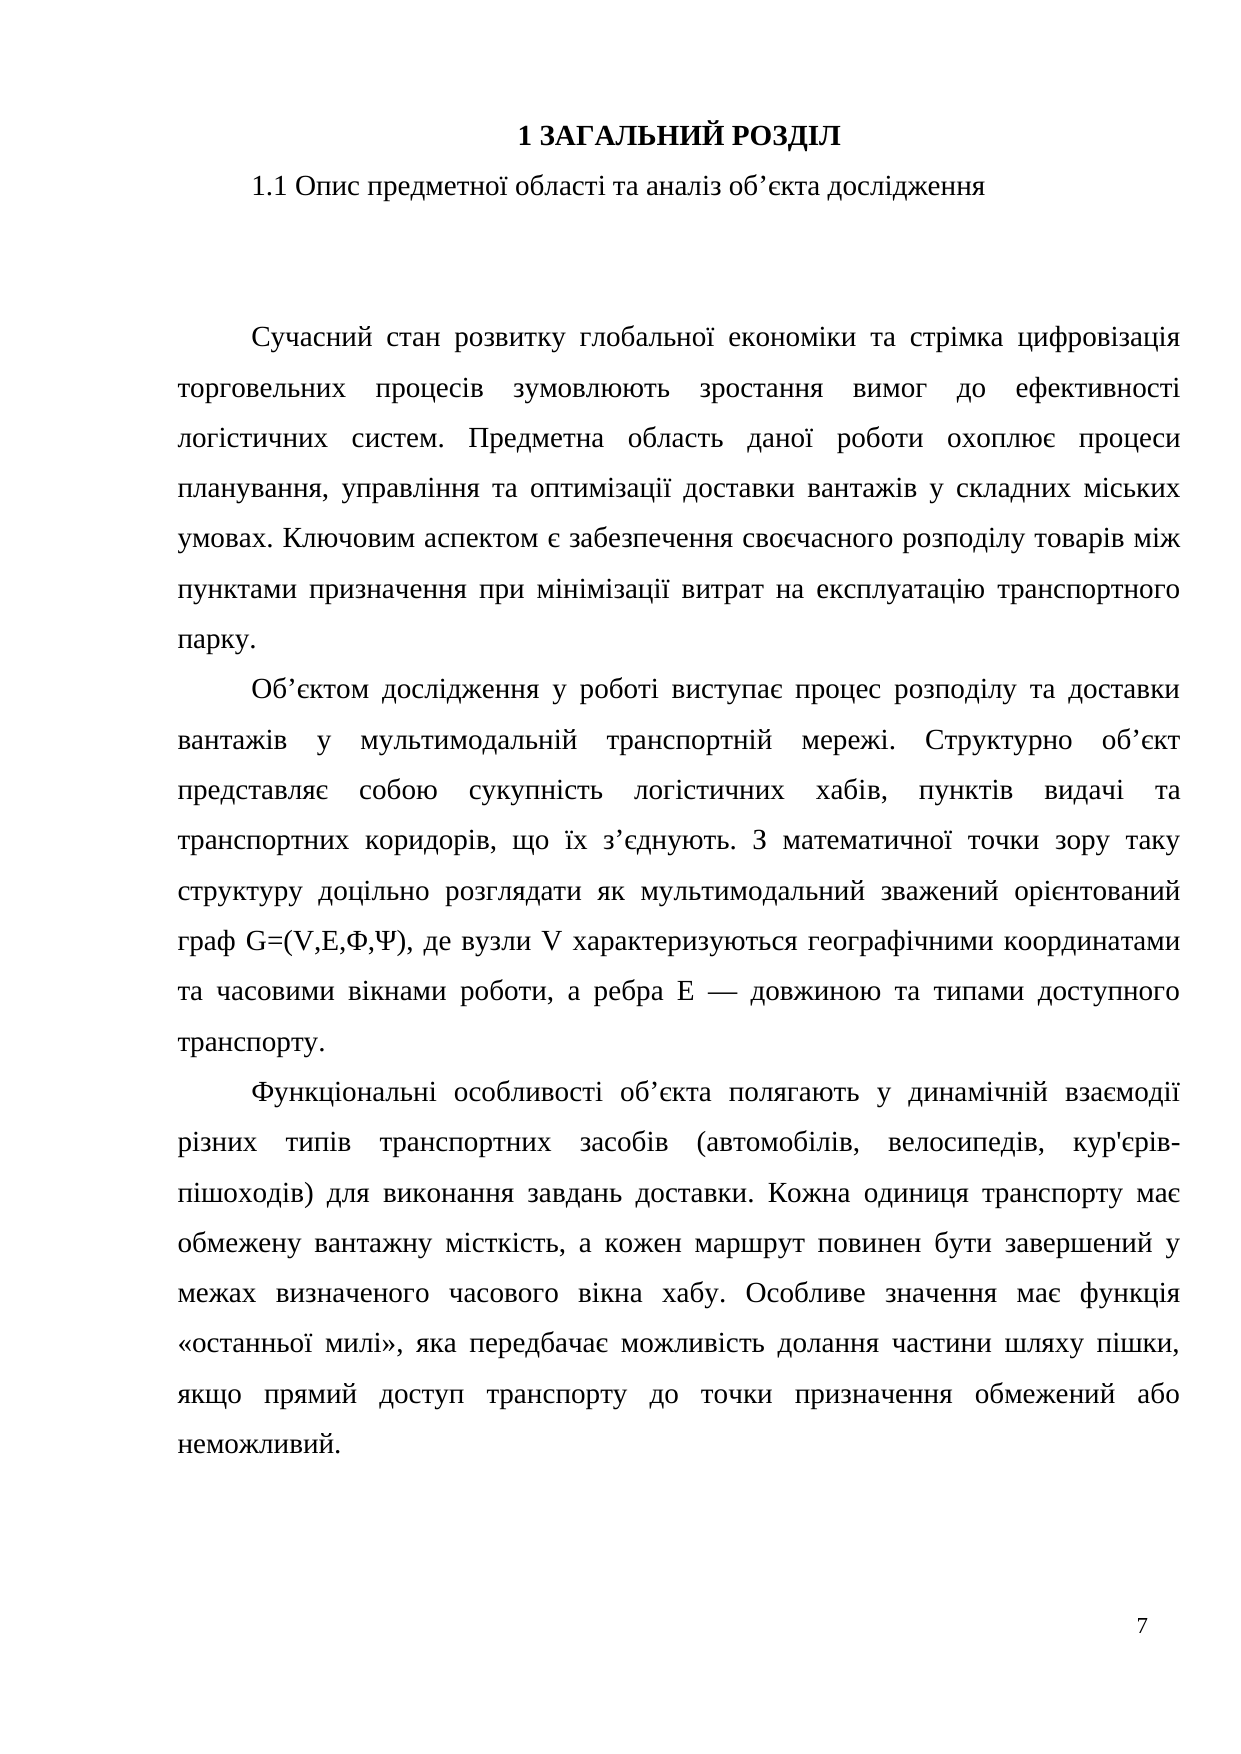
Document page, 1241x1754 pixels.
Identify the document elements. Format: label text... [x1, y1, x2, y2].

subtitle 1 загальний розділ [177, 118, 1181, 152]
text Об’єктом дослідження у роботі виступає процес розподілу та доставки вантажів у мультимодальній транспортній мережі. Структурно об’єкт представляє собою сукупність логістичних хабів, пунктів видачі та транспортних коридорів, що їх з’єднують. З математичної точки зору таку структуру доцільно розглядати як мультимодальний зважений орієнтований граф G=(V,E,Φ,Ψ), де вузли V характеризуються географічними координатами та часовими вікнами роботи, а ребра E — довжиною та типами доступного транспорту. [177, 672, 1181, 1057]
subtitle 1.1 Опис предметної області та аналіз об’єкта дослідження [177, 168, 1181, 202]
text Функціональні особливості об’єкта полягають у динамічній взаємодії різних типів транспортних засобів (автомобілів, велосипедів, кур'єрів-пішоходів) для виконання завдань доставки. Кожна одиниця транспорту має обмежену вантажну місткість, а кожен маршрут повинен бути завершений у межах визначеного часового вікна хабу. Особливе значення має функція «останньої милі», яка передбачає можливість долання частини шляху пішки, якщо прямий доступ транспорту до точки призначення обмежений або неможливий. [177, 1074, 1181, 1460]
text Сучасний стан розвитку глобальної економіки та стрімка цифровізація торговельних процесів зумовлюють зростання вимог до ефективності логістичних систем. Предметна область даної роботи охоплює процеси планування, управління та оптимізації доставки вантажів у складних міських умовах. Ключовим аспектом є забезпечення своєчасного розподілу товарів між пунктами призначення при мінімізації витрат на експлуатацію транспортного парку. [177, 319, 1181, 655]
